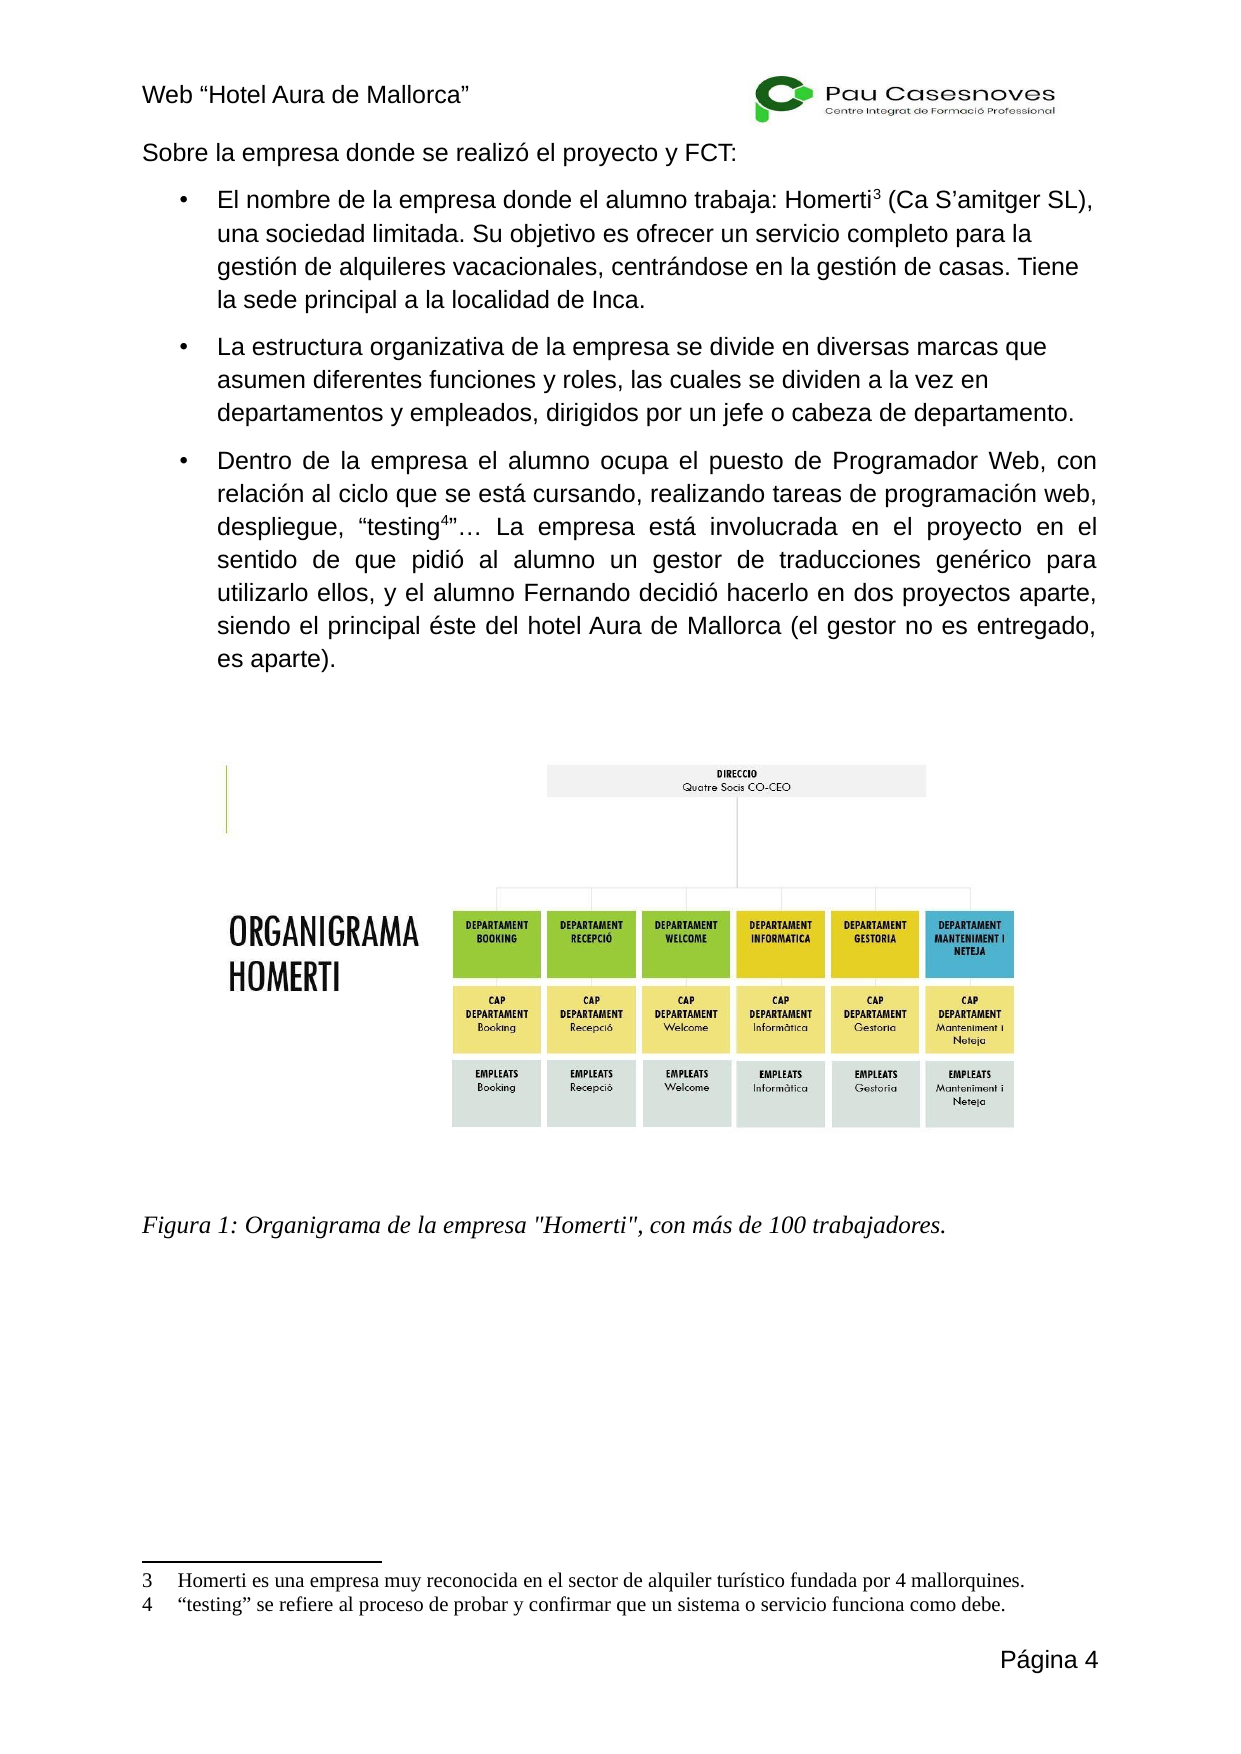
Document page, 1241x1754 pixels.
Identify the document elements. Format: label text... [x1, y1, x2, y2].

picture [748, 72, 1075, 127]
text Sobre la empresa donde se realizó el proyecto y FCT: [142, 138, 1098, 167]
text Figura 1: Organigrama de la empresa "Homerti", con más de 100 trabajadores. [142, 1211, 1098, 1239]
list Homerti es una empresa muy reconocida en el sector de alquiler turístico fundada por 4 mallorquines. [142, 1568, 1098, 1592]
list El nombre de la empresa donde el alumno trabaja: Homerti (Ca S’amitger SL), una sociedad limitada. Su objetivo es ofrecer un servicio completo para la gestión de alquileres vacacionales, centrándose en la gestión de casas. Tiene la sede principal a la localidad de Inca. [179, 186, 1098, 313]
picture [170, 704, 1070, 1211]
list Dentro de la empresa el alumno ocupa el puesto de Programador Web, con relación al ciclo que se está cursando, realizando tareas de programación web, despliegue, “testing”… La empresa está involucrada en el proyecto en el sentido de que pidió al alumno un gestor de traducciones genérico para utilizarlo ellos, y el alumno Fernando decidió hacerlo en dos proyectos aparte, siendo el principal éste del hotel Aura de Mallorca (el gestor no es entregado, es aparte). [179, 446, 1098, 673]
list “testing” se refiere al proceso de probar y confirmar que un sistema o servicio funciona como debe. [142, 1592, 1098, 1616]
list La estructura organizativa de la empresa se divide en diversas marcas que asumen diferentes funciones y roles, las cuales se dividen a la vez en departamentos y empleados, dirigidos por un jefe o cabeza de departamento. [179, 332, 1098, 427]
